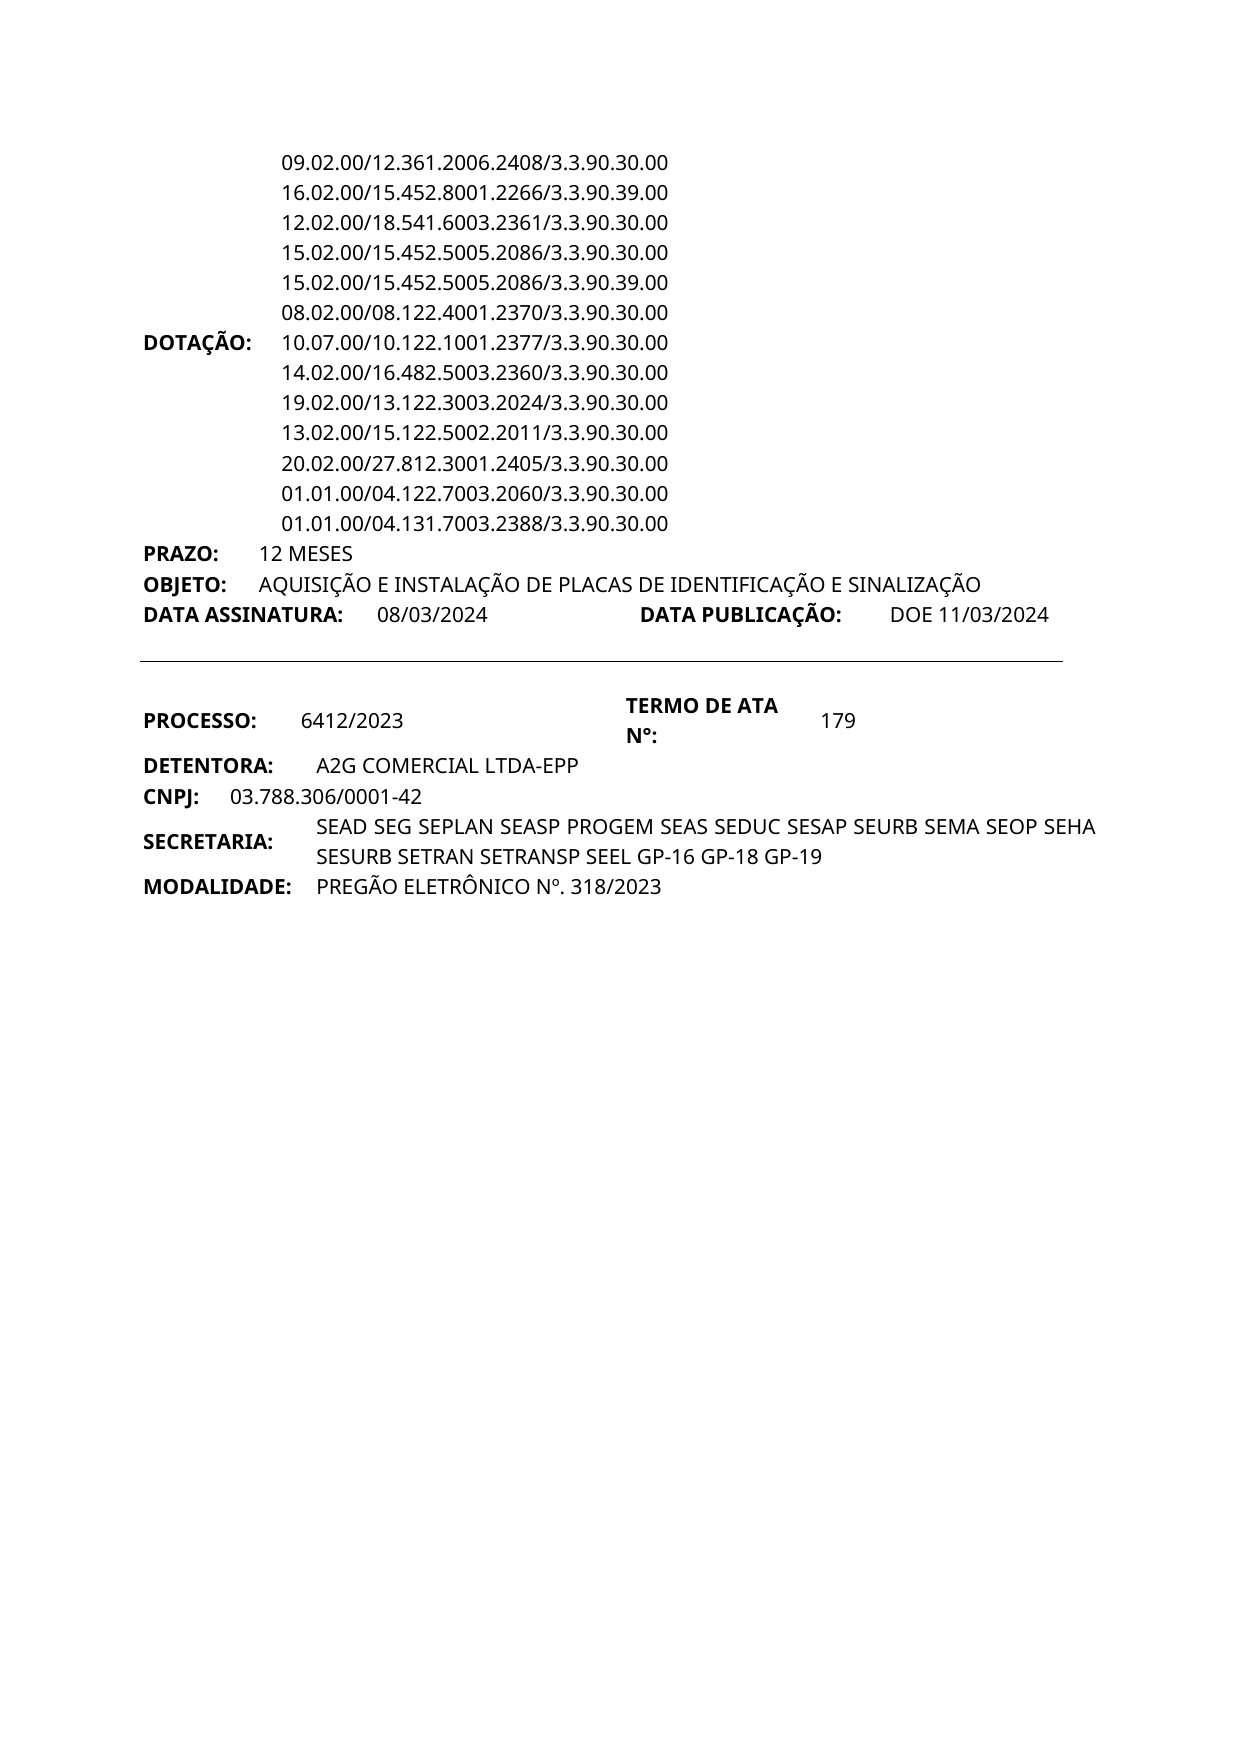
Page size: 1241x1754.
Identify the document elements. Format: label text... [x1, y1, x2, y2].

table_cell MODALIDADE: [136, 872, 309, 903]
table_cell OBJETO: [136, 569, 251, 600]
table_cell CNPJ: [136, 781, 222, 812]
table_cell DOTAÇÃO: [136, 148, 274, 539]
table_header 179 [813, 691, 1104, 751]
table_cell 09.02.00/12.361.2006.2408/3.3.90.30.00 16.02.00/15.452.8001.2266/3.3.90.39.00 12.02.00/18.541.6003.2361/3.3.90.30.00 15.02.00/15.452.5005.2086/3.3.90.30.00 15.02.00/15.452.5005.2086/3.3.90.39.00 08.02.00/08.122.4001.2370/3.3.90.30.00 10.07.00/10.122.1001.2377/3.3.90.30.00 14.02.00/16.482.5003.2360/3.3.90.30.00 19.02.00/13.122.3003.2024/3.3.90.30.00 13.02.00/15.122.5002.2011/3.3.90.30.00 20.02.00/27.812.3001.2405/3.3.90.30.00 01.01.00/04.122.7003.2060/3.3.90.30.00 01.01.00/04.131.7003.2388/3.3.90.30.00 [274, 148, 1104, 539]
table_cell PRAZO: [136, 539, 251, 569]
table_cell doe 11/03/2024 [882, 600, 1104, 631]
table_cell 12 meses [251, 539, 1104, 569]
table_cell sead seg seplan seasp progem seas seduc sesap seurb sema seop seha sesurb setran setransp seel gp-16 gp-18 gp-19 [309, 812, 1104, 872]
table_header 6412/2023 [293, 691, 618, 751]
table_cell DATA PUBLICAÇÃO: [632, 600, 882, 631]
table_cell 08/03/2024 [370, 600, 632, 631]
table_cell DATA ASSINATURA: [136, 600, 369, 631]
table_header TERMO DE ATA N°: [618, 691, 813, 751]
table_cell pregão eletrônico nº. 318/2023 [309, 872, 1104, 903]
table_cell AQUISIÇÃO E INSTALAÇÃO DE PLACAS DE IDENTIFICAÇÃO E SINALIZAÇÃO [251, 569, 1104, 600]
table_cell 03.788.306/0001-42 [223, 781, 1104, 812]
table_header PROCESSO: [136, 691, 293, 751]
table_cell SECRETARIA: [136, 812, 309, 872]
table_cell A2G COMERCIAL LTDA-EPP [309, 751, 1104, 781]
table_cell DETENTORA: [136, 751, 309, 781]
